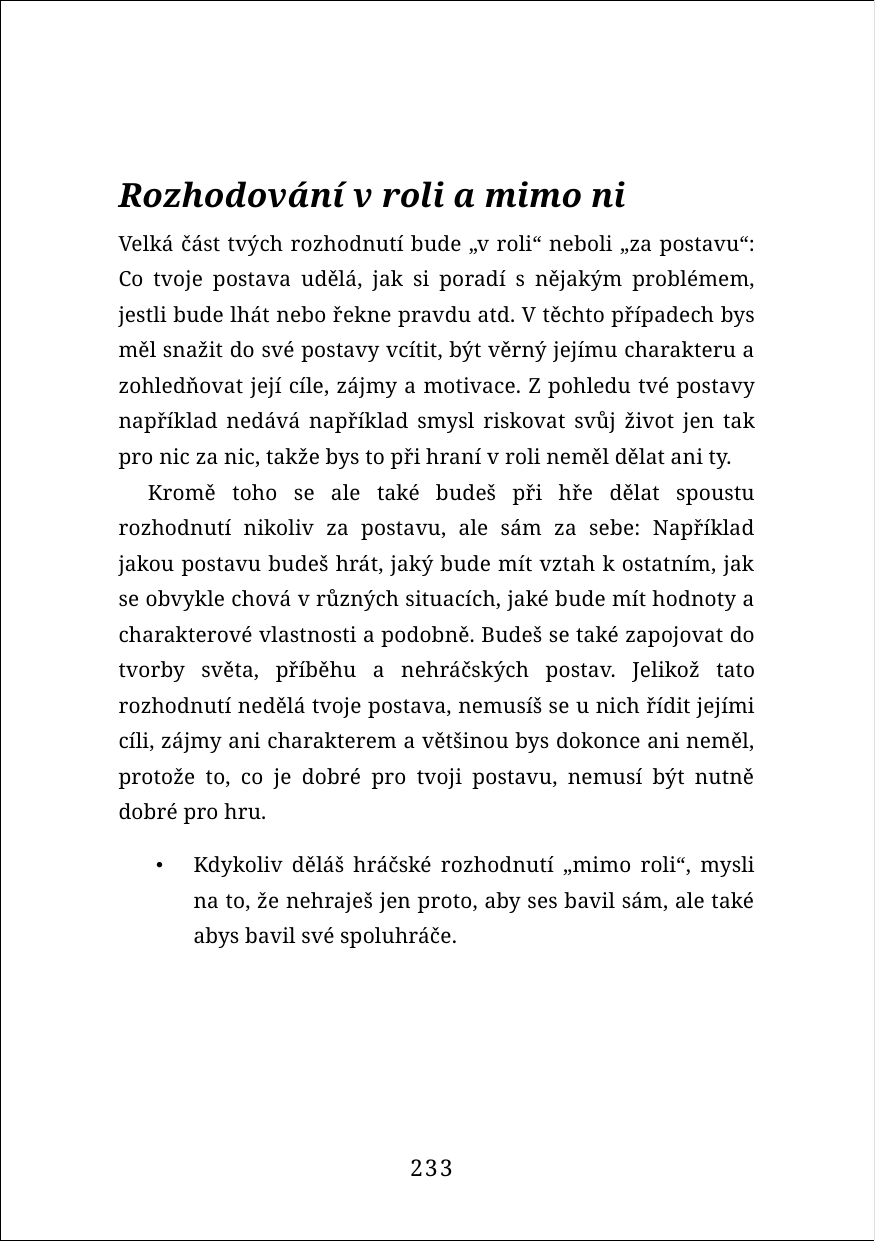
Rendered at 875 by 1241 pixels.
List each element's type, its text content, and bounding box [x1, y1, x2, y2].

text Velká část tvých rozhodnutí bude „v roli“ neboli „za postavu“: Co tvoje postava udělá, jak si poradí s nějakým problémem, jestli bude lhát nebo řekne pravdu atd. V těchto případech bys měl snažit do své postavy vcítit, být věrný jejímu charakteru a zohledňovat její cíle, zájmy a motivace. Z pohledu tvé postavy například nedává například smysl riskovat svůj život jen tak pro nic za nic, takže bys to při hraní v roli neměl dělat ani ty. Kromě toho se ale také budeš při hře dělat spoustu rozhodnutí nikoliv za postavu, ale sám za sebe: Například jakou postavu budeš hrát, jaký bude mít vztah k ostatním, jak se obvykle chová v různých situacích, jaké bude mít hodnoty a charakterové vlastnosti a podobně. Budeš se také zapojovat do tvorby světa, příběhu a nehráčských postav. Jelikož tato rozhodnutí nedělá tvoje postava, nemusíš se u nich řídit jejími cíli, zájmy ani charakterem a většinou bys dokonce ani neměl, protože to, co je dobré pro tvoji postavu, nemusí být nutně dobré pro hru. [118, 229, 756, 826]
subtitle Rozhodování v roli a mimo ni [118, 172, 756, 217]
list Kdykoliv děláš hráčské rozhodnutí „mimo roli“, mysli na to, že nehraješ jen proto, aby ses bavil sám, ale také abys bavil své spoluhráče. [156, 851, 756, 950]
